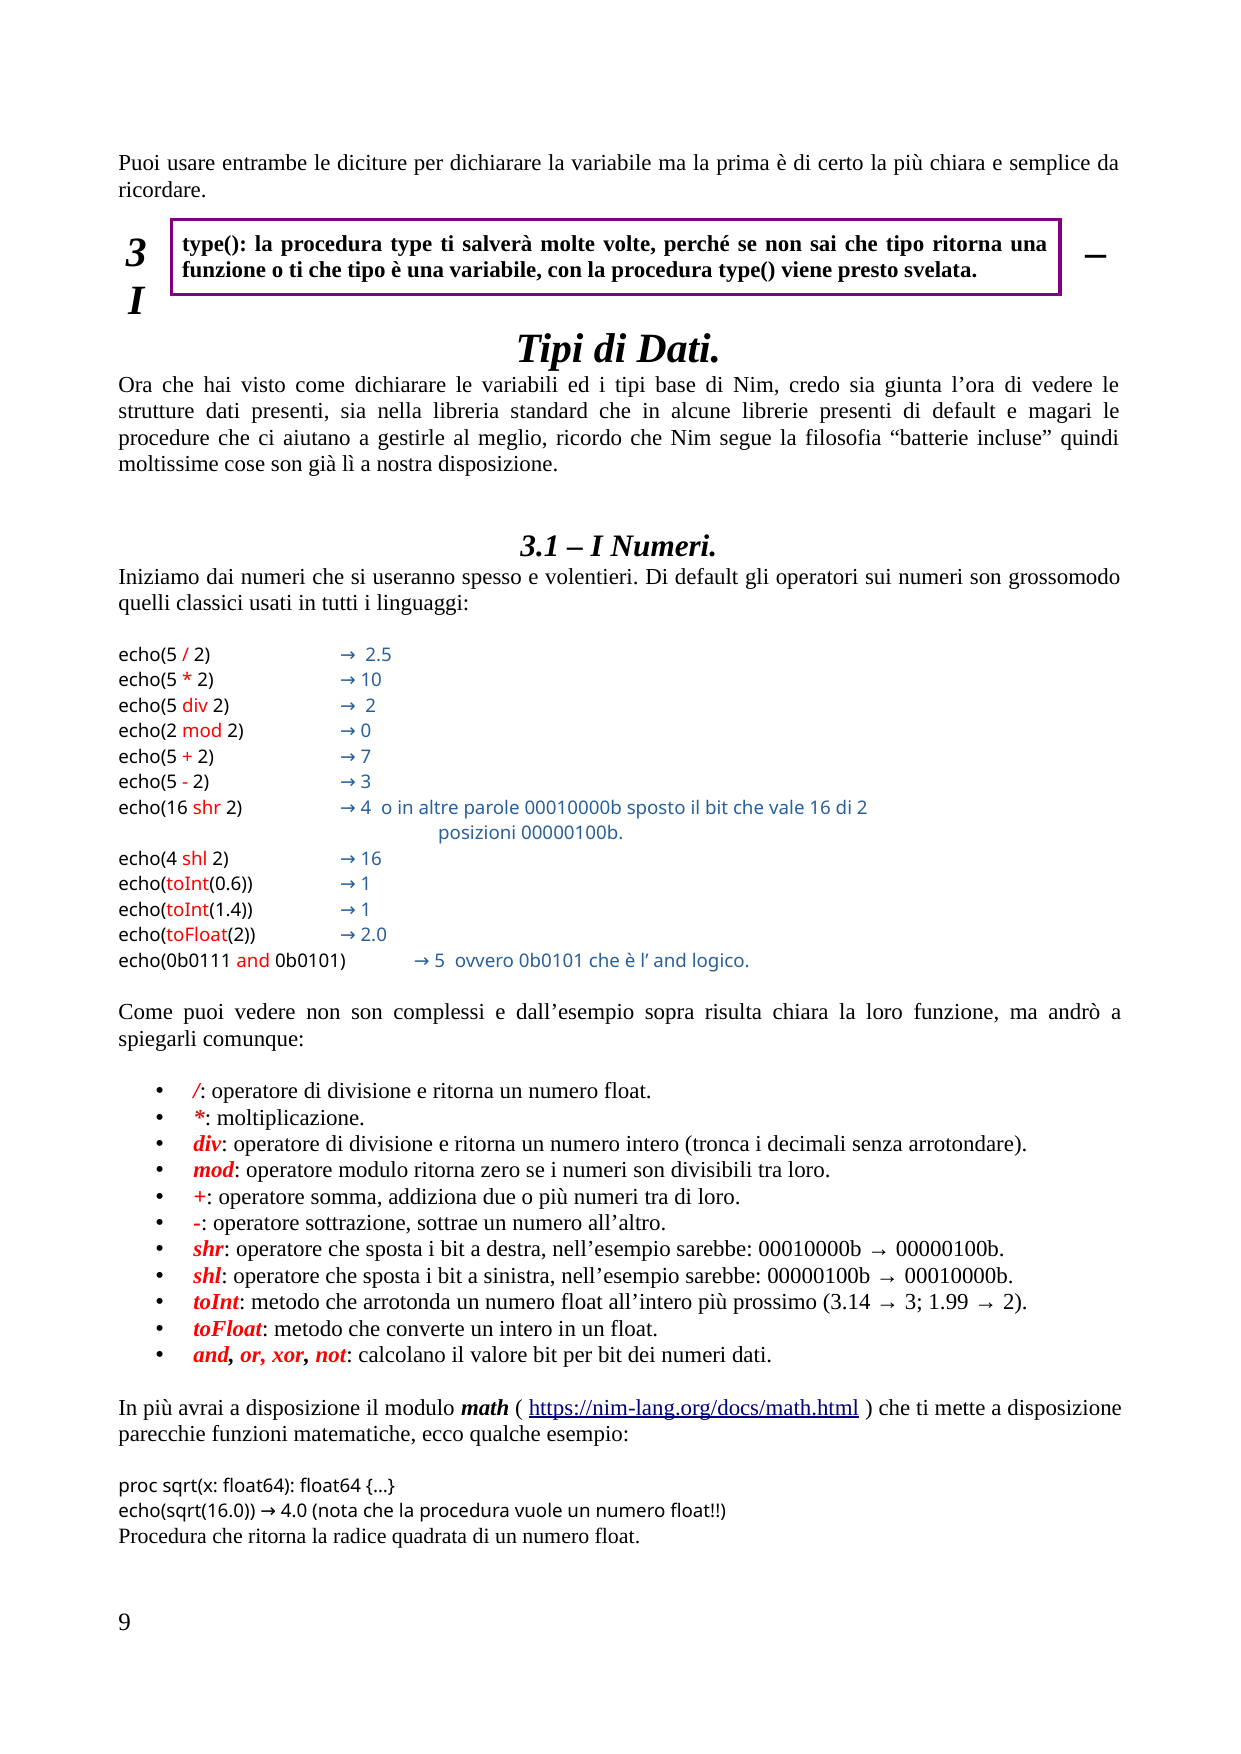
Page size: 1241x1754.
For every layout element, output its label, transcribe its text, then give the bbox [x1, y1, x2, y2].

list mod: operatore modulo ritorna zero se i numeri son divisibili tra loro. [156, 1156, 1122, 1183]
text echo(sqrt(16.0)) → 4.0 (nota che la procedura vuole un numero float!!) [118, 1497, 1122, 1523]
list shl: operatore che sposta i bit a sinistra, nell’esempio sarebbe: 00000100b → 00010000b. [156, 1262, 1122, 1288]
text echo(toInt(0.6)) → 1 [118, 871, 1122, 896]
list shr: operatore che sposta i bit a destra, nell’esempio sarebbe: 00010000b → 00000100b. [156, 1236, 1122, 1262]
text type(): la procedura type ti salverà molte volte, perché se non sai che tipo ritorna una funzione o ti che tipo è una variabile, con la procedura type() viene presto svelata. [182, 229, 1049, 282]
text echo(2 mod 2) → 0 [118, 718, 1122, 743]
list div: operatore di divisione e ritorna un numero intero (tronca i decimali senza arrotondare). [156, 1130, 1122, 1156]
text echo(5 div 2) → 2 [118, 692, 1122, 718]
text Puoi usare entrambe le diciture per dichiarare la variabile ma la prima è di certo la più chiara e semplice da ricordare. [118, 149, 1122, 202]
text echo(5 * 2) → 10 [118, 667, 1122, 692]
list /: operatore di divisione e ritorna un numero float. [156, 1077, 1122, 1104]
list *: moltiplicazione. [156, 1104, 1122, 1130]
text echo(0b0111 and 0b0101) → 5 ovvero 0b0101 che è l’ and logico. [118, 947, 1122, 973]
text echo(16 shr 2) → 4 o in altre parole 00010000b sposto il bit che vale 16 di 2 posizioni 00000100b. [118, 794, 1122, 845]
text echo(5 / 2) → 2.5 [118, 641, 1122, 667]
text 3.1 – I Numeri. [118, 527, 1122, 563]
text Come puoi vedere non son complessi e dall’esempio sopra risulta chiara la loro funzione, ma andrò a spiegarli comunque: [118, 998, 1122, 1051]
text 3 – I Tipi di Dati. [118, 227, 1122, 371]
text echo(toFloat(2)) → 2.0 [118, 922, 1122, 947]
list -: operatore sottrazione, sottrae un numero all’altro. [156, 1209, 1122, 1236]
text In più avrai a disposizione il modulo math ( https://nim-lang.org/docs/math.html ) che ti mette a disposizione parecchie funzioni matematiche, ecco qualche esempio: [118, 1394, 1122, 1446]
list toFloat: metodo che converte un intero in un float. [156, 1314, 1122, 1341]
text Ora che hai visto come dichiarare le variabili ed i tipi base di Nim, credo sia giunta l’ora di vedere le strutture dati presenti, sia nella libreria standard che in alcune librerie presenti di default e magari le procedure che ci aiutano a gestirle al meglio, ricordo che Nim segue la filosofia “batterie incluse” quindi moltissime cose son già lì a nostra disposizione. [118, 371, 1122, 476]
list and, or, xor, not: calcolano il valore bit per bit dei numeri dati. [156, 1341, 1122, 1367]
text echo(5 - 2) → 3 [118, 769, 1122, 794]
list +: operatore somma, addiziona due o più numeri tra di loro. [156, 1183, 1122, 1209]
text echo(toInt(1.4)) → 1 [118, 896, 1122, 922]
text Iniziamo dai numeri che si useranno spesso e volentieri. Di default gli operatori sui numeri son grossomodo quelli classici usati in tutti i linguaggi: [118, 563, 1122, 616]
text proc sqrt(x: float64): float64 {…} [118, 1472, 1122, 1497]
text echo(4 shl 2) → 16 [118, 845, 1122, 871]
text Procedura che ritorna la radice quadrata di un numero float. [118, 1523, 1122, 1548]
text echo(5 + 2) → 7 [118, 743, 1122, 769]
list toInt: metodo che arrotonda un numero float all’intero più prossimo (3.14 → 3; 1.99 → 2). [156, 1288, 1122, 1314]
